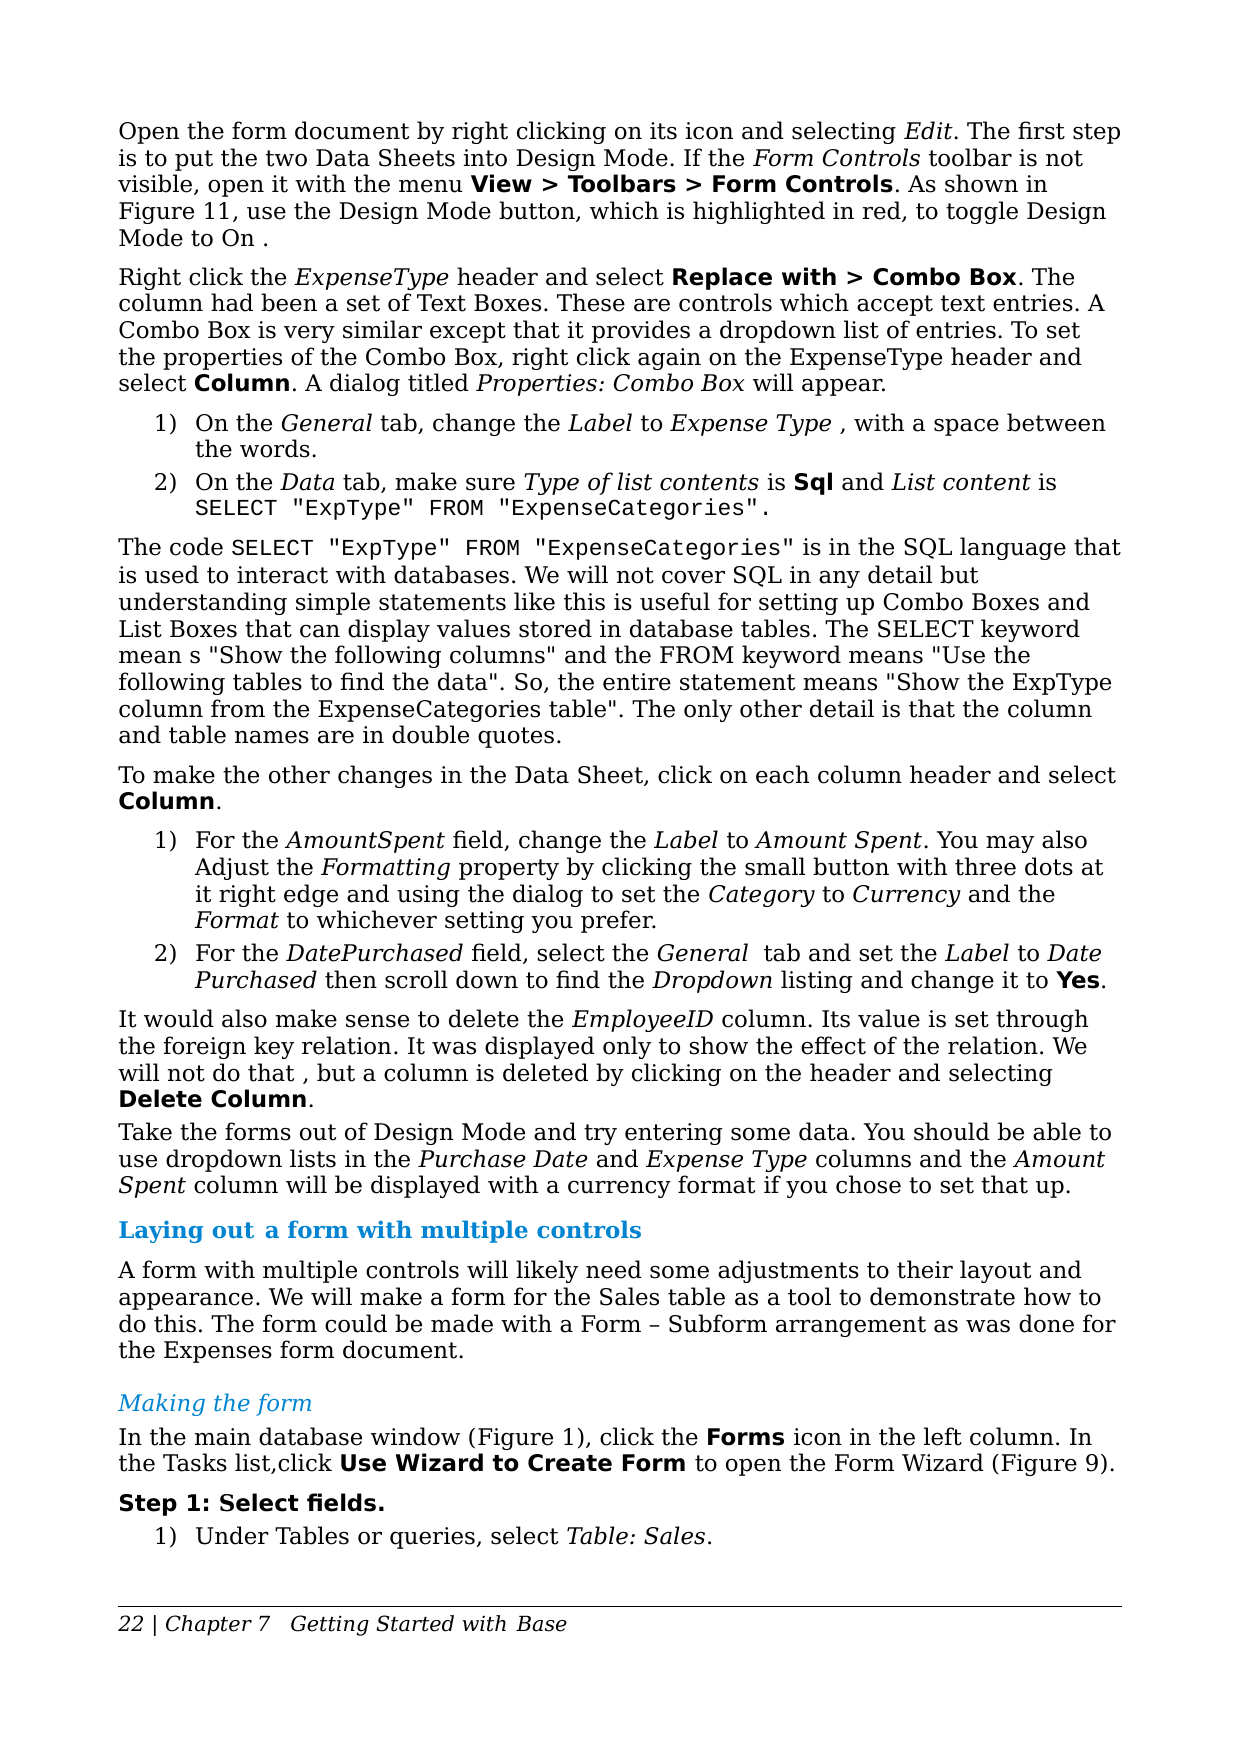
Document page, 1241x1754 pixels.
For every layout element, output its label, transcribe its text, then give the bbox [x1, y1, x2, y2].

text In the main database window (Figure 1), click the Forms icon in the left column. In the Tasks list,click Use Wizard to Create Form to open the Form Wizard (Figure 9). [118, 1424, 1122, 1477]
list For the DatePurchased field, select the General tab and set the Label to Date Purchased then scroll down to find the Dropdown listing and change it to Yes. [177, 941, 1122, 994]
text The code SELECT "ExpType" FROM "ExpenseCategories" is in the SQL language that is used to interact with databases. We will not cover SQL in any detail but understanding simple statements like this is useful for setting up Combo Boxes and List Boxes that can display values stored in database tables. The SELECT keyword mean s "Show the following columns" and the FROM keyword means "Use the following tables to find the data". So, the entire statement means "Show the ExpType column from the ExpenseCategories table". The only other detail is that the column and table names are in double quotes. [118, 534, 1122, 749]
subtitle Laying out a form with multiple controls [118, 1211, 1122, 1245]
text Right click the ExpenseType header and select Replace with > Combo Box. The column had been a set of Text Boxes. These are controls which accept text entries. A Combo Box is very similar except that it provides a dropdown list of entries. To set the properties of the Combo Box, right click again on the ExpenseType header and select Column. A dialog titled Properties: Combo Box will appear. [118, 264, 1122, 397]
text To make the other changes in the Data Sheet, click on each column header and select Column. [118, 762, 1122, 815]
list On the Data tab, make sure Type of list contents is Sql and List content is SELECT "ExpType" FROM "ExpenseCategories". [177, 469, 1122, 522]
list For the AmountSpent field, change the Label to Amount Spent. You may also Adjust the Formatting property by clicking the small button with three dots at it right edge and using the dialog to set the Category to Currency and the Format to whichever setting you prefer. [177, 828, 1122, 934]
text It would also make sense to delete the EmployeeID column. Its value is set through the foreign key relation. It was displayed only to show the effect of the relation. We will not do that , but a column is deleted by clicking on the header and selecting Delete Column. [118, 1006, 1122, 1113]
text Open the form document by right clicking on its icon and selecting Edit. The first step is to put the two Data Sheets into Design Mode. If the Form Controls toolbar is not visible, open it with the menu View > Toolbars > Form Controls. As shown in Figure 11, use the Design Mode button, which is highlighted in red, to toggle Design Mode to On . [118, 118, 1122, 251]
subtitle Making the form [118, 1388, 1122, 1417]
text Take the forms out of Design Mode and try entering some data. You should be able to use dropdown lists in the Purchase Date and Expense Type columns and the Amount Spent column will be displayed with a currency format if you chose to set that up. [118, 1119, 1122, 1199]
list Under Tables or queries, select Table: Sales. [177, 1523, 1122, 1550]
text Step 1: Select fields. [118, 1490, 1122, 1517]
text A form with multiple controls will likely need some adjustments to their layout and appearance. We will make a form for the Sales table as a tool to demonstrate how to do this. The form could be made with a Form – Subform arrangement as was done for the Expenses form document. [118, 1257, 1122, 1364]
list On the General tab, change the Label to Expense Type , with a space between the words. [177, 410, 1122, 463]
